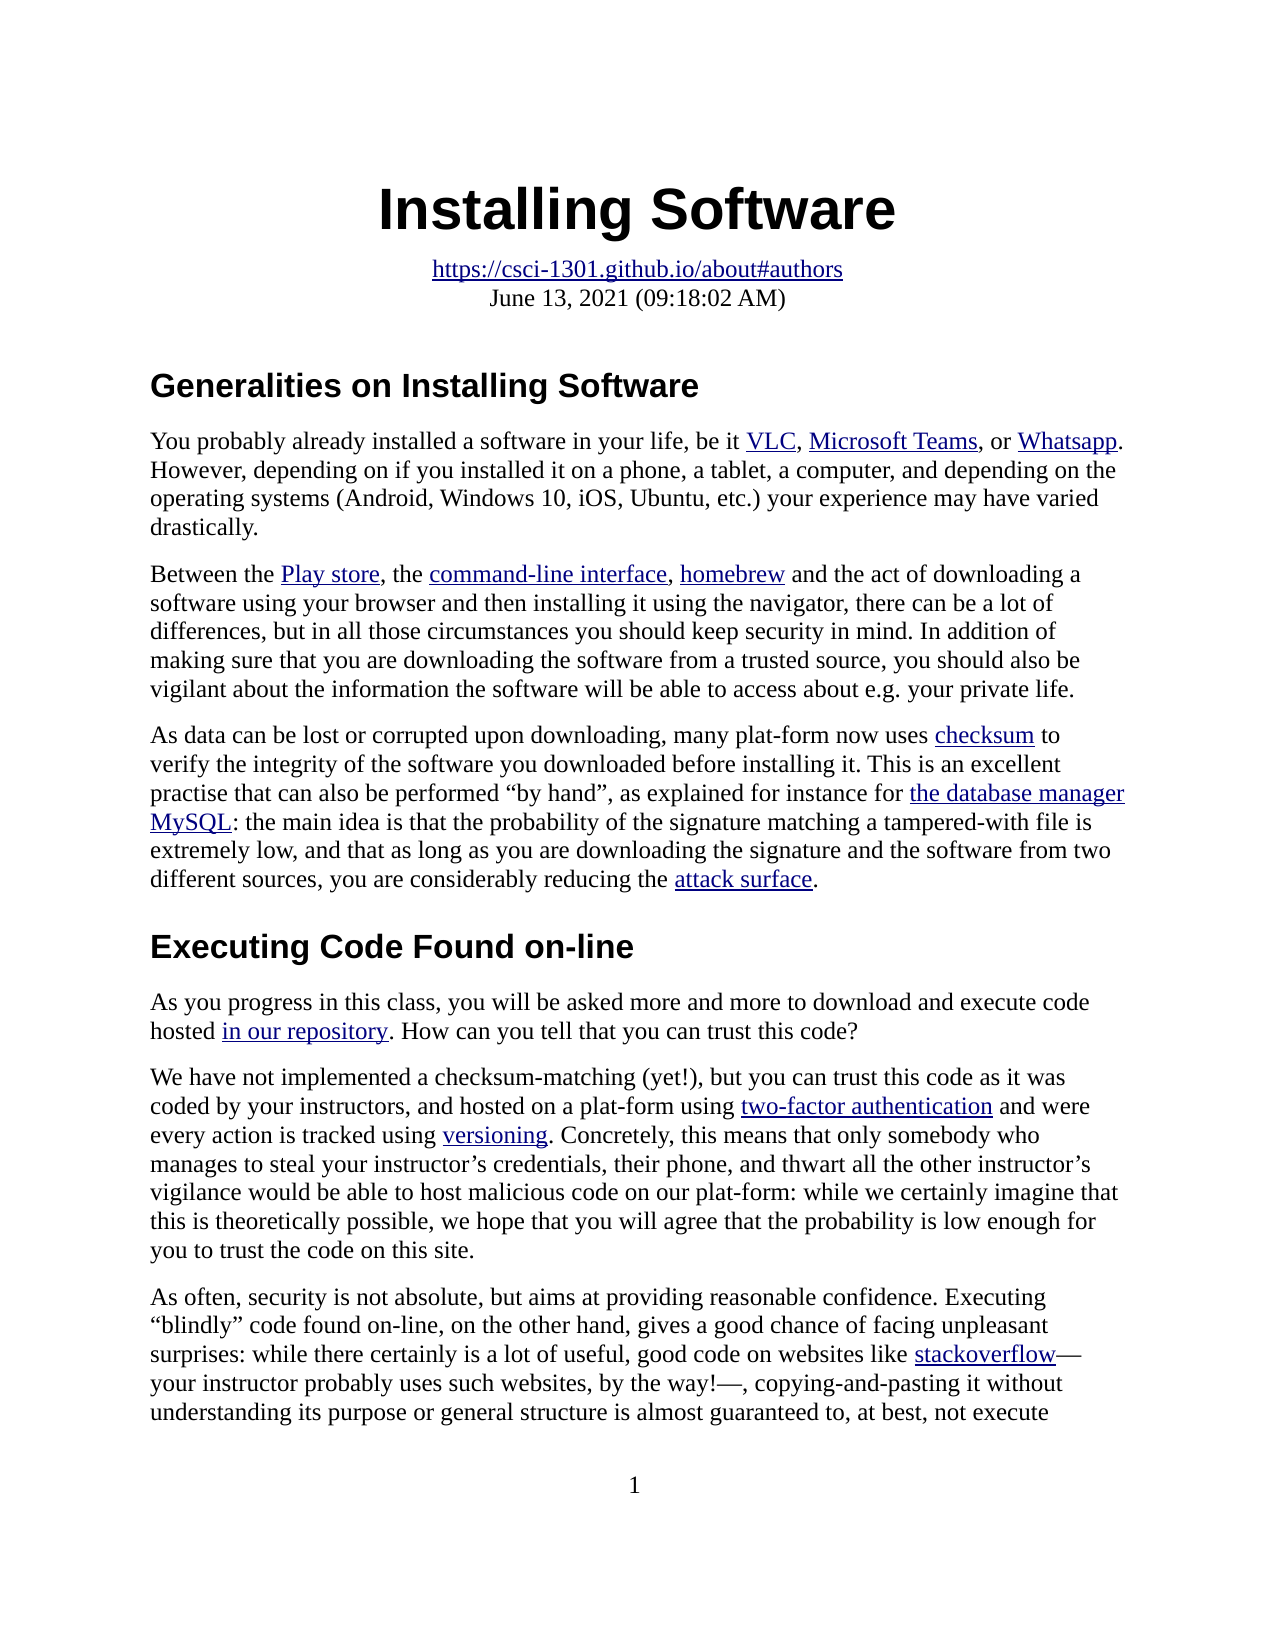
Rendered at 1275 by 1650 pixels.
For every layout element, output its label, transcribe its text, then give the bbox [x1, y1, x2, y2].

text As you progress in this class, you will be asked more and more to download and execute code hosted in our repository. How can you tell that you can trust this code? [150, 987, 1125, 1044]
title Installing Software [150, 175, 1125, 242]
text https://csci-1301.github.io/about#authors [150, 254, 1125, 283]
text As often, security is not absolute, but aims at providing reasonable confidence. Executing “blindly” code found on-line, on the other hand, gives a good chance of facing unpleasant surprises: while there certainly is a lot of useful, good code on websites like stackoverflow—your instructor probably uses such websites, by the way!—, copying-and-pasting it without understanding its purpose or general structure is almost guaranteed to, at best, not execute [150, 1282, 1125, 1425]
text We have not implemented a checksum-matching (yet!), but you can trust this code as it was coded by your instructors, and hosted on a plat-form using two-factor authentication and were every action is tracked using versioning. Concretely, this means that only somebody who manages to steal your instructor’s credentials, their phone, and thwart all the other instructor’s vigilance would be able to host malicious code on our plat-form: while we certainly imagine that this is theoretically possible, we hope that you will agree that the probability is low enough for you to trust the code on this site. [150, 1062, 1125, 1264]
text As data can be lost or corrupted upon downloading, many plat-form now uses checksum to verify the integrity of the software you downloaded before installing it. This is an excellent practise that can also be performed “by hand”, as explained for instance for the database manager MySQL: the main idea is that the probability of the signature matching a tampered-with file is extremely low, and that as long as you are downloading the signature and the software from two different sources, you are considerably reducing the attack surface. [150, 721, 1125, 893]
text June 13, 2021 (09:18:02 AM) [150, 283, 1125, 312]
subtitle Generalities on Installing Software [150, 366, 1125, 404]
text Between the Play store, the command-line interface, homebrew and the act of downloading a software using your browser and then installing it using the navigator, there can be a lot of differences, but in all those circumstances you should keep security in mind. In addition of making sure that you are downloading the software from a trusted source, you should also be vigilant about the information the software will be able to access about e.g. your private life. [150, 559, 1125, 703]
text You probably already installed a software in your life, be it VLC, Microsoft Teams, or Whatsapp. However, depending on if you installed it on a phone, a tablet, a computer, and depending on the operating systems (Android, Windows 10, iOS, Ubuntu, etc.) your experience may have varied drastically. [150, 426, 1125, 541]
subtitle Executing Code Found on-line [150, 927, 1125, 966]
